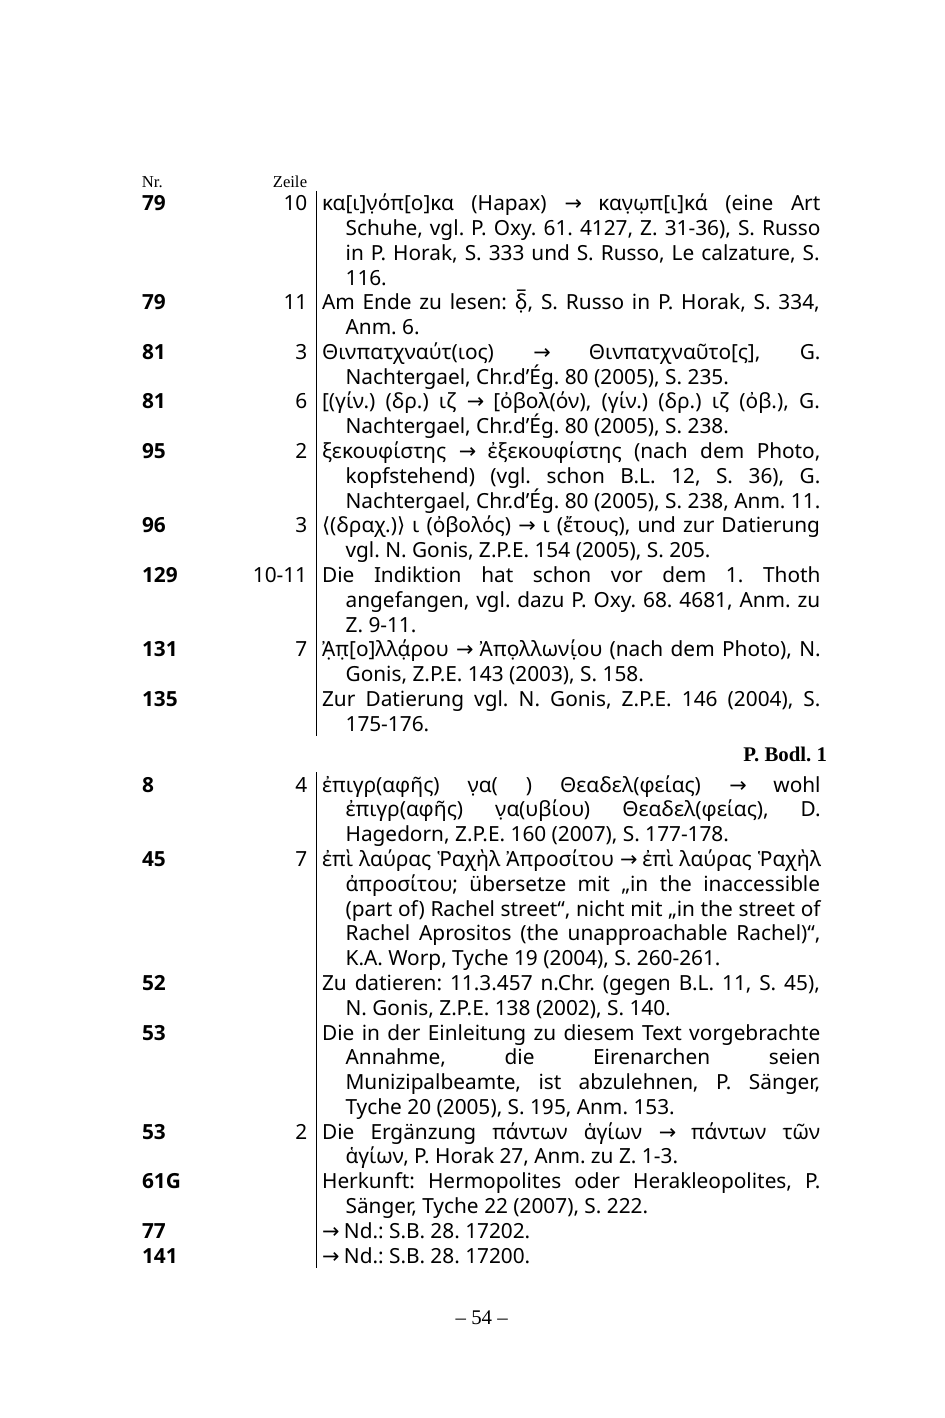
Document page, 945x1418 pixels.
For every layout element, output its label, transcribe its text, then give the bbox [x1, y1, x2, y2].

table_cell 6 [224, 389, 316, 439]
table_cell 79 [136, 191, 224, 290]
table_header 4 [224, 772, 316, 847]
table_cell 96 [136, 513, 224, 563]
table_header ἐπιγρ(αφῆς) ν̣α( ) Θεαδελ(φείας) → wohl ἐπιγρ(αφῆς) ν̣α(υβίου) Θεαδελ(φείας), D. Hagedorn, Z.P.E. 160 (2007), S. 177-178. [317, 772, 827, 847]
table_cell Zu datieren: 11.3.457 n.Chr. (gegen B.L. 11, S. 45), N. Gonis, Z.P.E. 138 (2002), S. 140. [317, 971, 827, 1020]
table_cell [224, 1219, 316, 1243]
table_cell Ἀ̣π̣[ο]λλά̣ρου → Ἀπο̣λλωνί̣ου (nach dem Photo), N. Gonis, Z.P.E. 143 (2003), S. 158. [317, 637, 827, 687]
table_cell Herkunft: Hermopolites oder Herakleopolites, P. Sänger, Tyche 22 (2007), S. 222. [317, 1169, 827, 1218]
table_cell 3 [224, 340, 316, 389]
table_cell 131 [136, 637, 224, 687]
table_cell 53 [136, 1119, 224, 1169]
table_cell 79 [136, 290, 224, 339]
table_cell 45 [136, 847, 224, 971]
table_cell Die in der Einleitung zu diesem Text vorgebrachte Annahme, die Eirenarchen seien Munizipalbeamte, ist abzulehnen, P. Sänger, Tyche 20 (2005), S. 195, Anm. 153. [317, 1020, 827, 1119]
table_cell 135 [136, 687, 224, 736]
table_cell κα[ι]ν̣όπ[ο]κα (Hapax) → καν̣ω̣π[ι]κά (eine Art Schuhe, vgl. P. Oxy. 61. 4127, Ζ. 31-36), S. Russo in P. Horak, S. 333 und S. Russo, Le calzature, S. 116. [317, 191, 827, 290]
table_cell 10 [224, 191, 316, 290]
table_cell 53 [136, 1020, 224, 1119]
table_cell 11 [224, 290, 316, 339]
table_cell 3 [224, 513, 316, 563]
table_cell [(γίν.) (δρ.) ιζ → [ὀβολ(όν), (γίν.) (δρ.) ιζ (ὀβ.), G. Nachtergael, Chr.d’Ég. 80 (2005), S. 238. [317, 389, 827, 439]
subtitle P. Bodl. 1 [136, 742, 827, 766]
table_cell 52 [136, 971, 224, 1020]
table_cell → Nd.: S.B. 28. 17200. [317, 1243, 827, 1268]
table_cell Die Ergänzung πάντων ἁγίων → πάντων τῶν ἁγίων, P. Horak 27, Anm. zu Z. 1-3. [317, 1119, 827, 1169]
table_cell 61G [136, 1169, 224, 1218]
table_cell 129 [136, 563, 224, 637]
table_cell → Nd.: S.B. 28. 17202. [317, 1219, 827, 1243]
table_cell 81 [136, 340, 224, 389]
table_cell 2 [224, 439, 316, 513]
table_cell Die Indiktion hat schon vor dem 1. Thoth angefangen, vgl. dazu P. Oxy. 68. 4681, Anm. zu Z. 9-11. [317, 563, 827, 637]
table_cell 7 [224, 637, 316, 687]
table_cell ἐπὶ λαύρας Ῥαχὴλ Ἀπροσίτου → ἐπὶ λαύρας Ῥαχὴλ ἀπροσίτου; übersetze mit „in the inaccessible (part of) Rachel street“, nicht mit „in the street of Rachel Aprositos (the unapproachable Rachel)“, K.A. Worp, Tyche 19 (2004), S. 260-261. [317, 847, 827, 971]
table_cell 95 [136, 439, 224, 513]
table_cell Am Ende zu lesen: δ̣̅, S. Russo in P. Horak, S. 334, Anm. 6. [317, 290, 827, 339]
table_cell 7 [224, 847, 316, 971]
table_cell [224, 1243, 316, 1268]
table_cell 10-11 [224, 563, 316, 637]
table_header 8 [136, 772, 224, 847]
table_cell 2 [224, 1119, 316, 1169]
table_cell 141 [136, 1243, 224, 1268]
table_cell 77 [136, 1219, 224, 1243]
table_cell [224, 1169, 316, 1218]
table_cell [224, 687, 316, 736]
table_cell 81 [136, 389, 224, 439]
table_cell Θινπατχναύτ(ιος) → Θινπατχναῦτο[ς], G. Nachtergael, Chr.d’Ég. 80 (2005), S. 235. [317, 340, 827, 389]
table_cell Zur Datierung vgl. N. Gonis, Z.P.E. 146 (2004), S. 175-176. [317, 687, 827, 736]
table_cell ⟨(δραχ.)⟩ ι (ὀβολός) → ι (ἔτους), und zur Datierung vgl. N. Gonis, Z.P.E. 154 (2005), S. 205. [317, 513, 827, 563]
table_cell [224, 971, 316, 1020]
table_cell ξεκουφίστης → ἐξεκουφίστης (nach dem Photo, kopfstehend) (vgl. schon B.L. 12, S. 36), G. Nachtergael, Chr.d’Ég. 80 (2005), S. 238, Anm. 11. [317, 439, 827, 513]
table_cell [224, 1020, 316, 1119]
